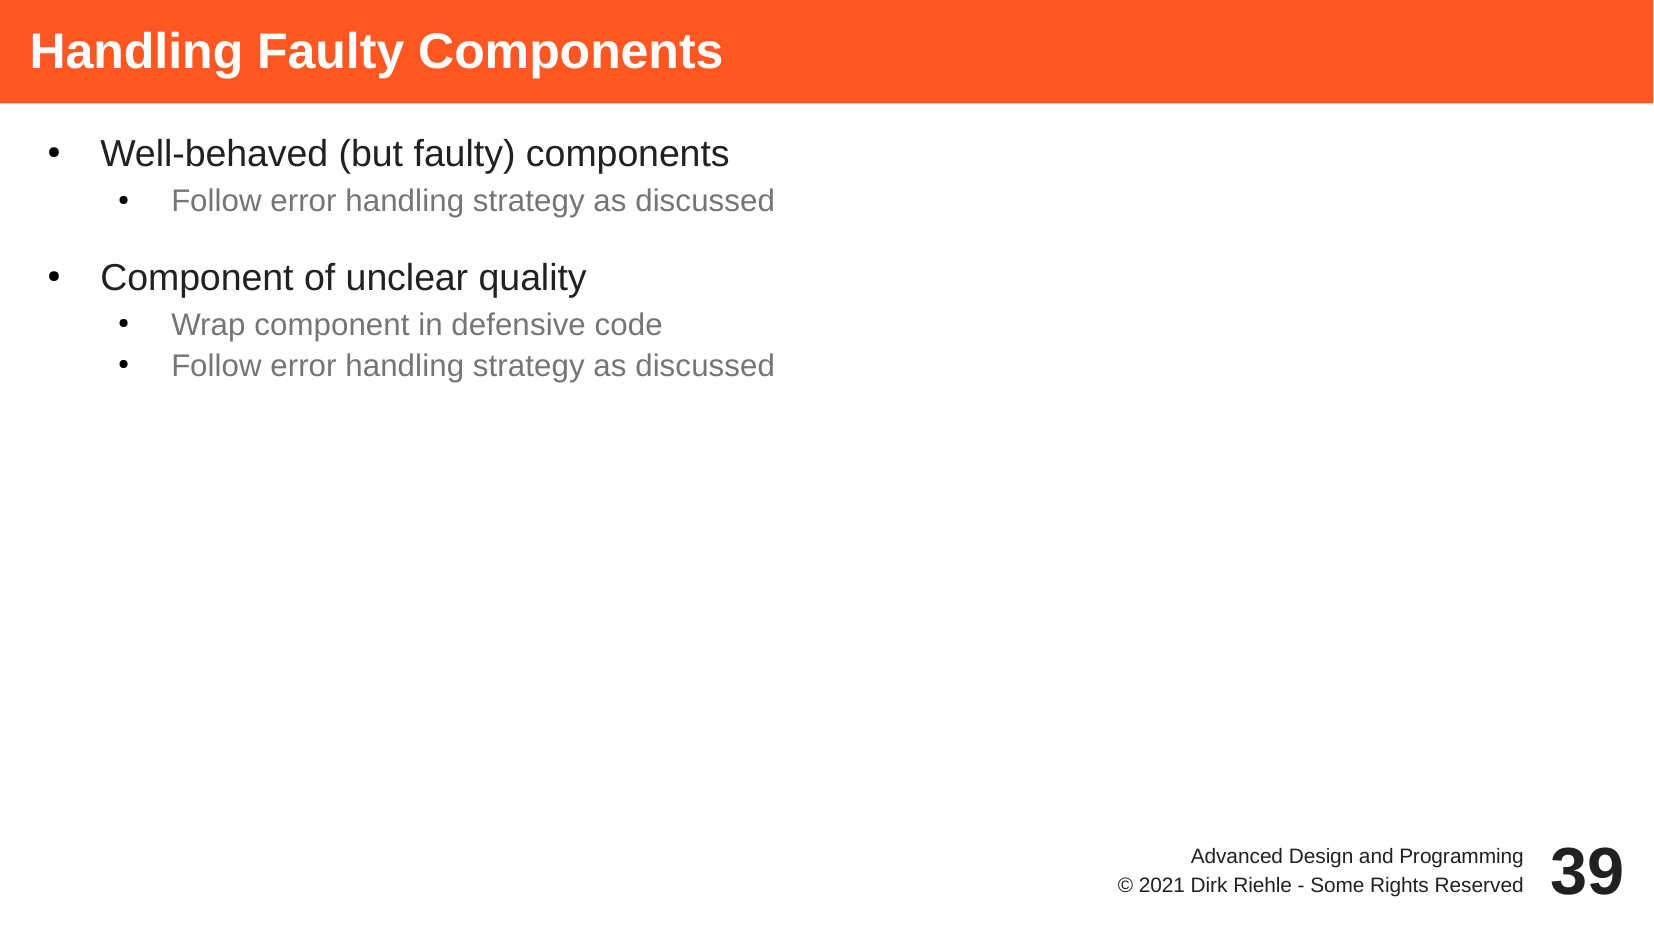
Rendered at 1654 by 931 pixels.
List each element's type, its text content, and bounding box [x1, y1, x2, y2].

list Well-behaved (but faulty) components Follow error handling strategy as discussed Component of unclear quality Wrap component in defensive code Follow error handling strategy as discussed [29, 132, 1625, 813]
title Handling Faulty Components [0, 0, 1654, 104]
